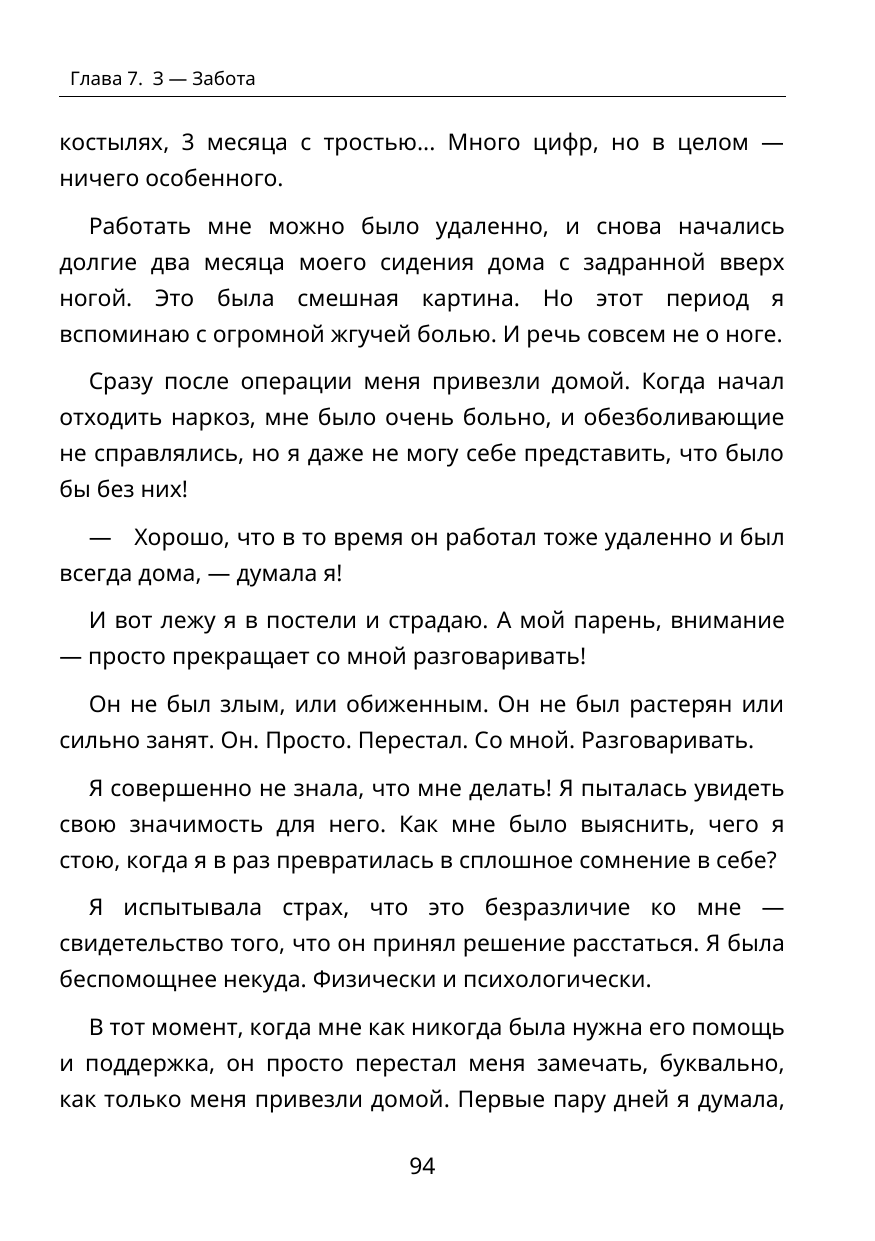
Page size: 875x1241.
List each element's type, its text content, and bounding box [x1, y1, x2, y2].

text Работать мне можно было удаленно, и снова начались долгие два месяца моего сидения дома с задранной вверх ногой. Это была смешная картина. Но этот период я вспоминаю с огромной жгучей болью. И речь совсем не о ноге. [59, 210, 786, 349]
text Сразу после операции меня привезли домой. Когда начал отходить наркоз, мне было очень больно, и обезболивающие не справлялись, но я даже не могу себе представить, что было бы без них! [59, 365, 786, 504]
text костылях, 3 месяца с тростью... Много цифр, но в целом — ничего особенного. [59, 126, 786, 193]
list Хорошо, что в то время он работал тоже удаленно и был всегда дома, — думала я! [59, 521, 786, 588]
text Я испытывала страх, что это безразличие ко мне — свидетельство того, что он принял решение расстаться. Я была беспомощнее некуда. Физически и психологически. [59, 891, 786, 994]
text И вот лежу я в постели и страдаю. А мой парень, внимание — просто прекращает со мной разговаривать! [59, 604, 786, 672]
text Я совершенно не знала, что мне делать! Я пыталась увидеть свою значимость для него. Как мне было выяснить, чего я стою, когда я в раз превратилась в сплошное сомнение в себе? [59, 772, 786, 875]
text В тот момент, когда мне как никогда была нужна его помощь и поддержка, он просто перестал меня замечать, буквально, как только меня привезли домой. Первые пару дней я думала, [59, 1011, 786, 1114]
text Он не был злым, или обиженным. Он не был растерян или сильно занят. Он. Просто. Перестал. Со мной. Разговаривать. [59, 688, 786, 755]
